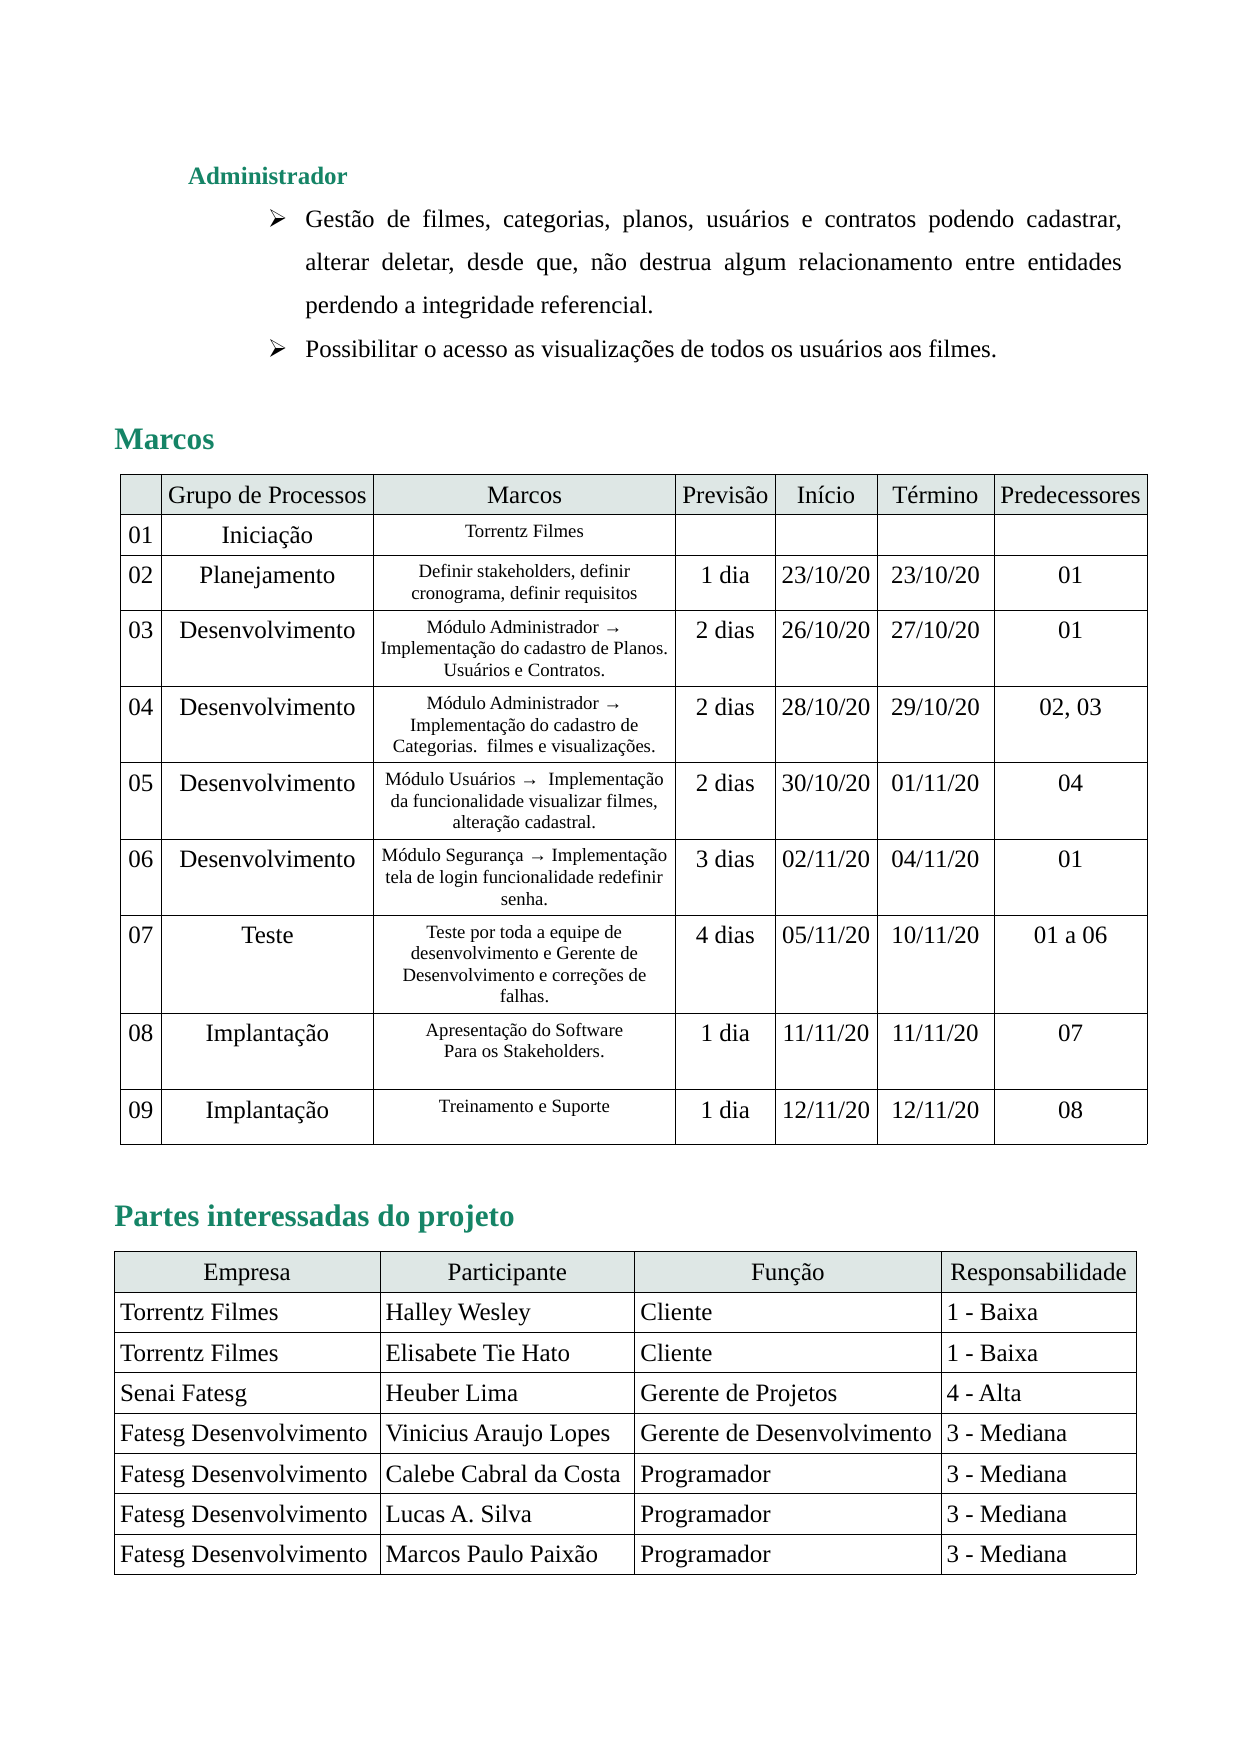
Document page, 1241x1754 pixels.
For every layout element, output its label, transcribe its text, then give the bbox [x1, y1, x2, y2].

table_cell 05/11/20 [776, 916, 877, 1013]
list Possibilitar o acesso as visualizações de todos os usuários aos filmes. [268, 334, 1123, 362]
table_cell [676, 515, 775, 554]
table_cell Cliente [635, 1293, 941, 1332]
table_cell Fatesg Desenvolvimento [115, 1535, 380, 1574]
table_cell 01 [995, 611, 1147, 686]
text Administrador [114, 161, 1123, 190]
table_cell 08 [995, 1090, 1147, 1143]
table_cell 05 [121, 763, 161, 838]
table_header Responsabilidade [942, 1252, 1136, 1292]
table_cell 01/11/20 [878, 763, 994, 838]
table_cell Módulo Administrador → Implementação do cadastro de Categorias. filmes e visualizações. [374, 687, 675, 762]
table_cell 01 [121, 515, 161, 554]
table_header Início [776, 475, 877, 514]
table_cell 27/10/20 [878, 611, 994, 686]
table_cell Implantação [162, 1090, 373, 1143]
table_cell Elisabete Tie Hato [381, 1333, 634, 1372]
table_cell 04 [121, 687, 161, 762]
list Gestão de filmes, categorias, planos, usuários e contratos podendo cadastrar, alterar deletar, desde que, não destrua algum relacionamento entre entidades perdendo a integridade referencial. [268, 204, 1123, 319]
table_cell 3 - Mediana [942, 1535, 1136, 1574]
table_cell Fatesg Desenvolvimento [115, 1494, 380, 1533]
table_header [121, 475, 161, 514]
table_cell Torrentz Filmes [115, 1293, 380, 1332]
table_cell Fatesg Desenvolvimento [115, 1454, 380, 1493]
table_cell 28/10/20 [776, 687, 877, 762]
table_cell 11/11/20 [878, 1014, 994, 1089]
table_cell 3 - Mediana [942, 1494, 1136, 1533]
table_cell Desenvolvimento [162, 840, 373, 915]
table_cell Iniciação [162, 515, 373, 554]
table_header Empresa [115, 1252, 380, 1292]
table_cell Torrentz Filmes [374, 515, 675, 554]
table_cell Fatesg Desenvolvimento [115, 1414, 380, 1453]
table_cell Gerente de Desenvolvimento [635, 1414, 941, 1453]
table_header Participante [381, 1252, 634, 1292]
table_cell 09 [121, 1090, 161, 1143]
table_cell Treinamento e Suporte [374, 1090, 675, 1143]
table_cell Desenvolvimento [162, 611, 373, 686]
table_cell 1 - Baixa [942, 1293, 1136, 1332]
table_cell Lucas A. Silva [381, 1494, 634, 1533]
table_cell Teste [162, 916, 373, 1013]
table_cell 12/11/20 [878, 1090, 994, 1143]
table_cell 23/10/20 [878, 556, 994, 610]
table_cell Programador [635, 1454, 941, 1493]
table_cell 07 [995, 1014, 1147, 1089]
table_cell 2 dias [676, 687, 775, 762]
table_cell Implantação [162, 1014, 373, 1089]
table_cell 08 [121, 1014, 161, 1089]
table_cell 01 [995, 556, 1147, 610]
table_cell 3 dias [676, 840, 775, 915]
table_cell Cliente [635, 1333, 941, 1372]
table_cell 11/11/20 [776, 1014, 877, 1089]
table_cell 02, 03 [995, 687, 1147, 762]
table_cell 23/10/20 [776, 556, 877, 610]
table_cell Marcos Paulo Paixão [381, 1535, 634, 1574]
table_cell Teste por toda a equipe de desenvolvimento e Gerente de Desenvolvimento e correções de falhas. [374, 916, 675, 1013]
table_cell 26/10/20 [776, 611, 877, 686]
table_cell 1 dia [676, 556, 775, 610]
table_cell [995, 515, 1147, 554]
table_cell Definir stakeholders, definir cronograma, definir requisitos [374, 556, 675, 610]
table_cell 06 [121, 840, 161, 915]
text Partes interessadas do projeto [114, 1197, 1123, 1233]
table_cell 4 dias [676, 916, 775, 1013]
table_cell 4 - Alta [942, 1373, 1136, 1413]
table_cell 02/11/20 [776, 840, 877, 915]
table_cell [776, 515, 877, 554]
table_header Grupo de Processos [162, 475, 373, 514]
table_cell 07 [121, 916, 161, 1013]
table_cell Planejamento [162, 556, 373, 610]
table_cell Programador [635, 1535, 941, 1574]
text Marcos [114, 420, 1123, 456]
table_header Marcos [374, 475, 675, 514]
table_cell 12/11/20 [776, 1090, 877, 1143]
table_cell 3 - Mediana [942, 1414, 1136, 1453]
table_cell Desenvolvimento [162, 687, 373, 762]
table_cell Senai Fatesg [115, 1373, 380, 1413]
table_cell Calebe Cabral da Costa [381, 1454, 634, 1493]
table_cell Desenvolvimento [162, 763, 373, 838]
table_header Função [635, 1252, 941, 1292]
table_cell Módulo Administrador → Implementação do cadastro de Planos. Usuários e Contratos. [374, 611, 675, 686]
table_cell Módulo Usuários → Implementação da funcionalidade visualizar filmes, alteração cadastral. [374, 763, 675, 838]
table_header Predecessores [995, 475, 1147, 514]
table_cell 1 - Baixa [942, 1333, 1136, 1372]
table_cell Vinicius Araujo Lopes [381, 1414, 634, 1453]
table_cell 10/11/20 [878, 916, 994, 1013]
table_header Término [878, 475, 994, 514]
table_cell 2 dias [676, 611, 775, 686]
table_cell Apresentação do Software Para os Stakeholders. [374, 1014, 675, 1089]
table_cell [878, 515, 994, 554]
table_cell 30/10/20 [776, 763, 877, 838]
table_cell Torrentz Filmes [115, 1333, 380, 1372]
table_cell 04 [995, 763, 1147, 838]
table_cell 29/10/20 [878, 687, 994, 762]
table_cell Gerente de Projetos [635, 1373, 941, 1413]
table_cell Programador [635, 1494, 941, 1533]
table_cell 01 [995, 840, 1147, 915]
table_cell Halley Wesley [381, 1293, 634, 1332]
table_cell 01 a 06 [995, 916, 1147, 1013]
table_cell 1 dia [676, 1090, 775, 1143]
table_cell 3 - Mediana [942, 1454, 1136, 1493]
table_cell 2 dias [676, 763, 775, 838]
table_cell 1 dia [676, 1014, 775, 1089]
table_cell 04/11/20 [878, 840, 994, 915]
table_cell 02 [121, 556, 161, 610]
table_header Previsão [676, 475, 775, 514]
table_cell Heuber Lima [381, 1373, 634, 1413]
table_cell Módulo Segurança → Implementação tela de login funcionalidade redefinir senha. [374, 840, 675, 915]
table_cell 03 [121, 611, 161, 686]
